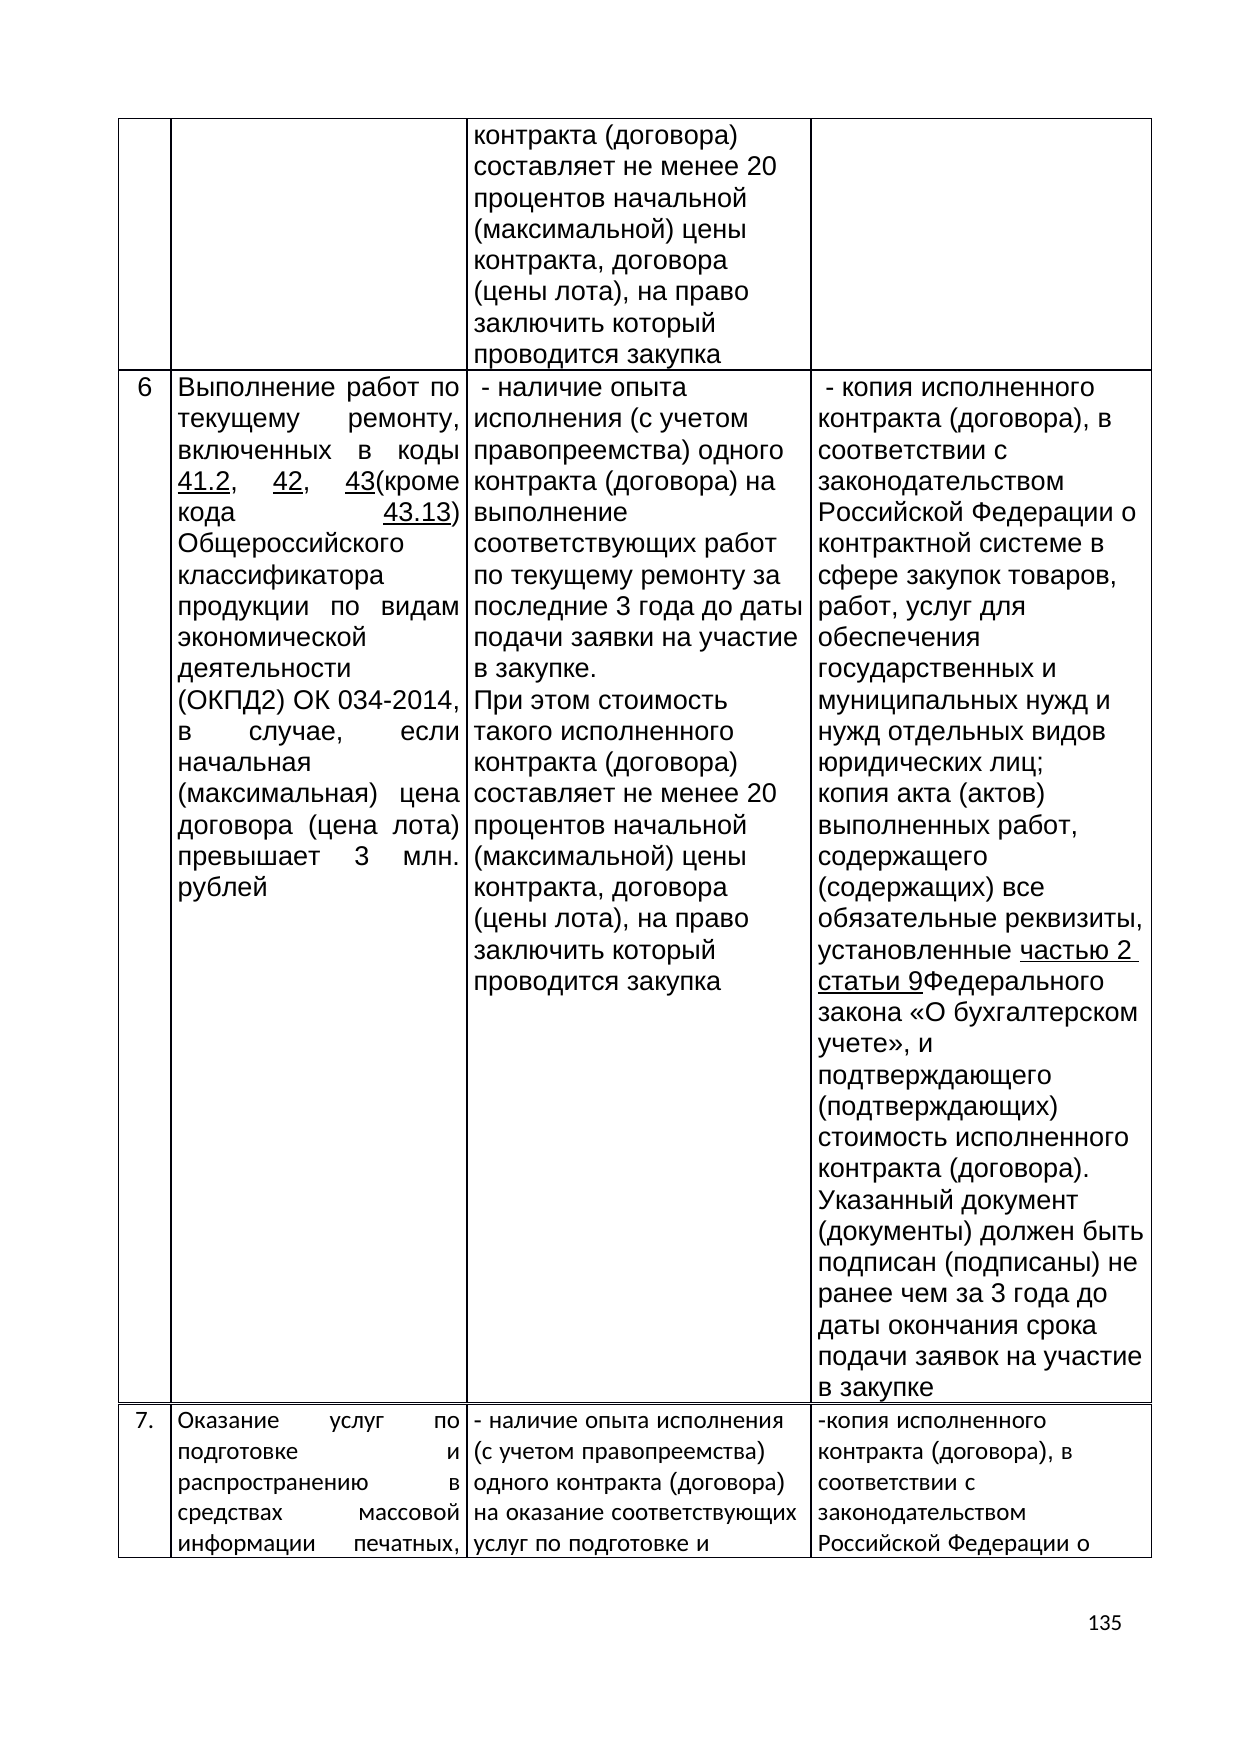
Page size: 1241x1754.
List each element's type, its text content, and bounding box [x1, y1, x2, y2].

table_cell [119, 119, 170, 369]
table_cell -копия исполненного контракта (договора), в соответствии с законодательством Российской Федерации о [812, 1405, 1151, 1557]
table_cell Оказание услуг по подготовке и распространению в средствах массовой информации печатных, [172, 1405, 466, 1557]
table_cell 7. [119, 1405, 170, 1557]
table_cell 6 [119, 371, 170, 1402]
table_cell [172, 119, 466, 369]
table_cell - копия исполненного контракта (договора), в соответствии с законодательством Российской Федерации о контрактной системе в сфере закупок товаров, работ, услуг для обеспечения государственных и муниципальных нужд и нужд отдельных видов юридических лиц; копия акта (актов) выполненных работ, содержащего (содержащих) все обязательные реквизиты, установленные частью 2 статьи 9Федерального закона «О бухгалтерском учете», и подтверждающего (подтверждающих) стоимость исполненного контракта (договора). Указанный документ (документы) должен быть подписан (подписаны) не ранее чем за 3 года до даты окончания срока подачи заявок на участие в закупке [812, 371, 1151, 1402]
table_cell - наличие опыта исполнения (с учетом правопреемства) одного контракта (договора) на оказание соответствующих услуг по подготовке и [468, 1405, 810, 1557]
table_cell [812, 119, 1151, 369]
table_cell контракта (договора) составляет не менее 20 процентов начальной (максимальной) цены контракта, договора (цены лота), на право заключить который проводится закупка [468, 119, 810, 369]
table_cell - наличие опыта исполнения (с учетом правопреемства) одного контракта (договора) на выполнение соответствующих работ по текущему ремонту за последние 3 года до даты подачи заявки на участие в закупке. При этом стоимость такого исполненного контракта (договора) составляет не менее 20 процентов начальной (максимальной) цены контракта, договора (цены лота), на право заключить который проводится закупка [468, 371, 810, 1402]
table_cell Выполнение работ по текущему ремонту, включенных в коды 41.2, 42, 43(кроме кода 43.13) Общероссийского классификатора продукции по видам экономической деятельности (ОКПД2) ОК 034-2014, в случае, если начальная (максимальная) цена договора (цена лота) превышает 3 млн. рублей [172, 371, 466, 1402]
